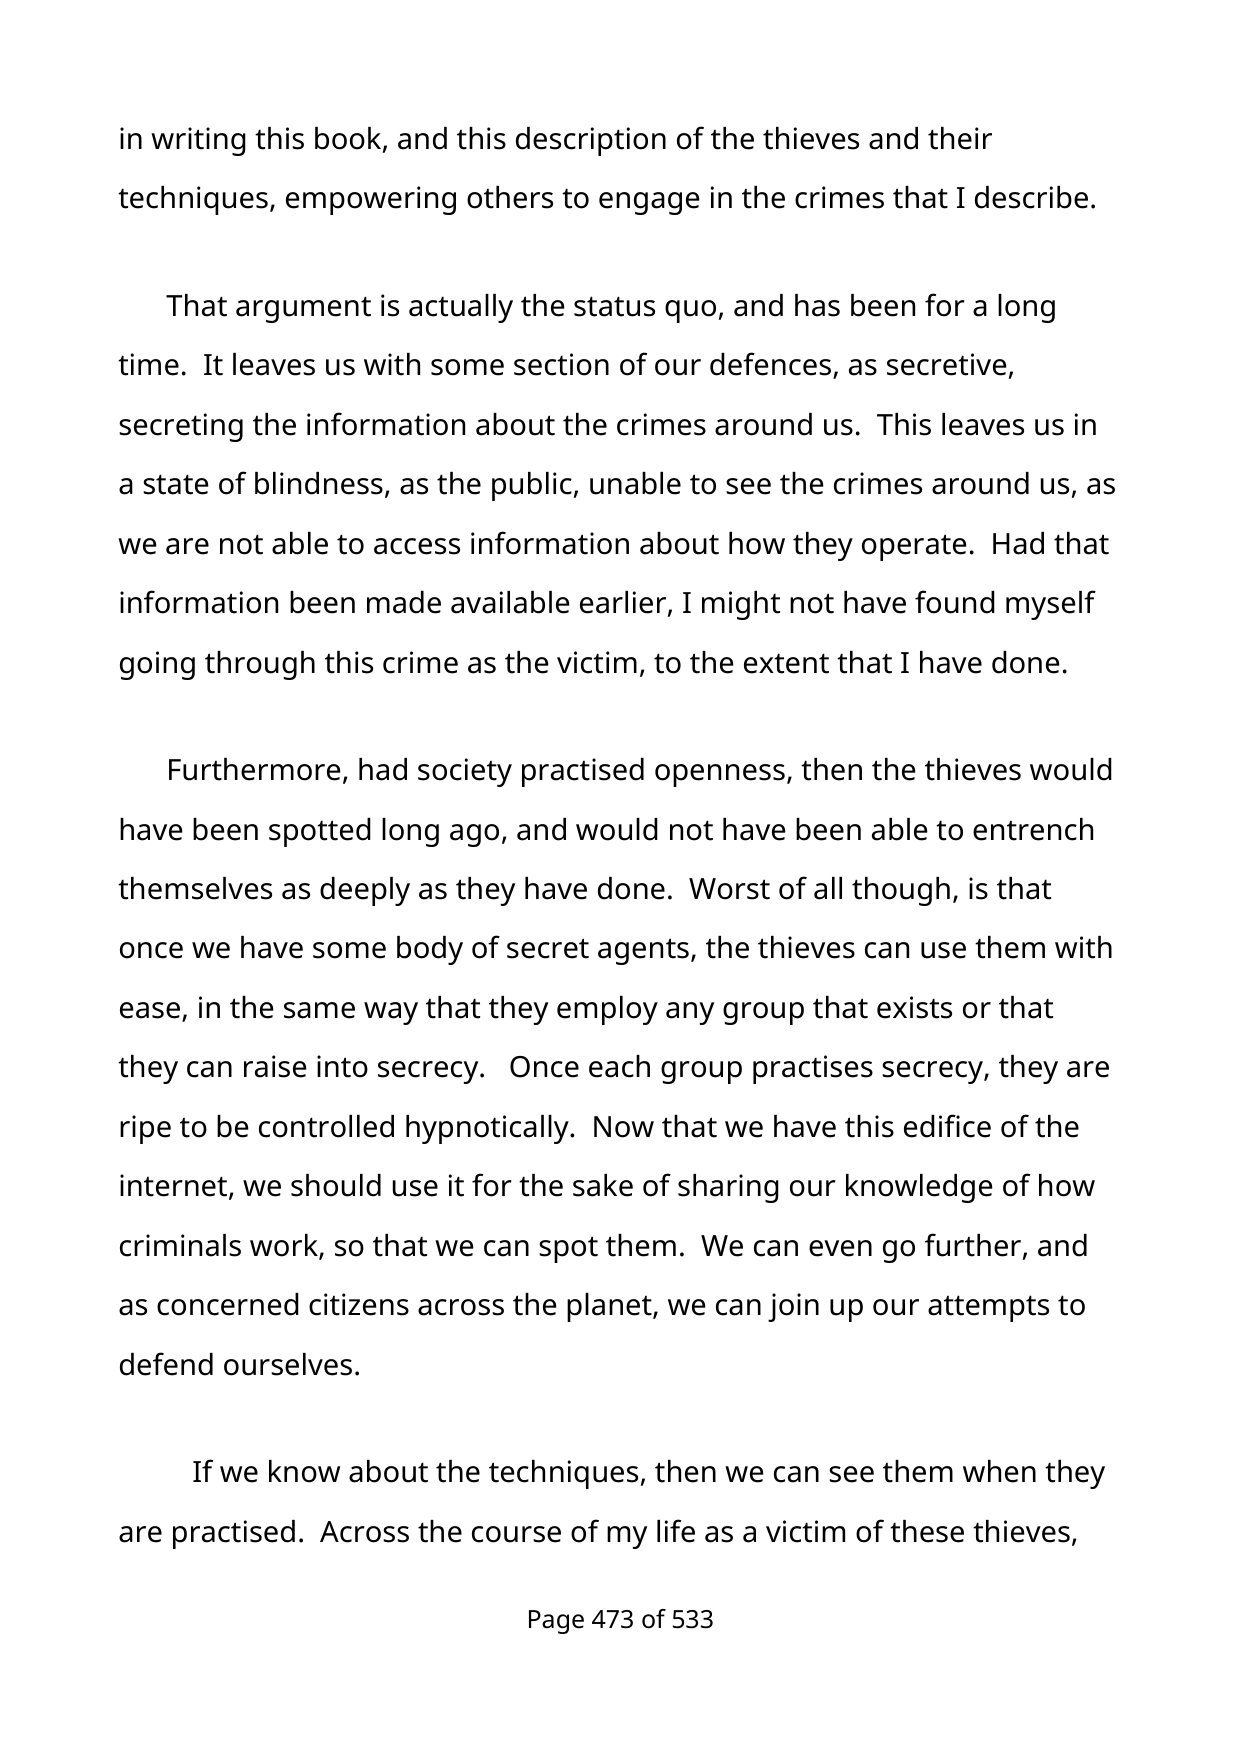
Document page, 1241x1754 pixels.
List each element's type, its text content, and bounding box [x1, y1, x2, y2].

text Furthermore, had society practised openness, then the thieves would have been spotted long ago, and would not have been able to entrench themselves as deeply as they have done. Worst of all though, is that once we have some body of secret agents, the thieves can use them with ease, in the same way that they employ any group that exists or that they can raise into secrecy. Once each group practises secrecy, they are ripe to be controlled hypnotically. Now that we have this edifice of the internet, we should use it for the sake of sharing our knowledge of how criminals work, so that we can spot them. We can even go further, and as concerned citizens across the planet, we can join up our attempts to defend ourselves. [118, 749, 1122, 1384]
text If we know about the techniques, then we can see them when they are practised. Across the course of my life as a victim of these thieves, [118, 1451, 1122, 1551]
text in writing this book, and this description of the thieves and their techniques, empowering others to engage in the crimes that I describe. [118, 118, 1122, 217]
text That argument is actually the status quo, and has been for a long time. It leaves us with some section of our defences, as secretive, secreting the information about the crimes around us. This leaves us in a state of blindness, as the public, unable to see the crimes around us, as we are not able to access information about how they operate. Had that information been made available earlier, I might not have found myself going through this crime as the victim, to the extent that I have done. [118, 285, 1122, 682]
